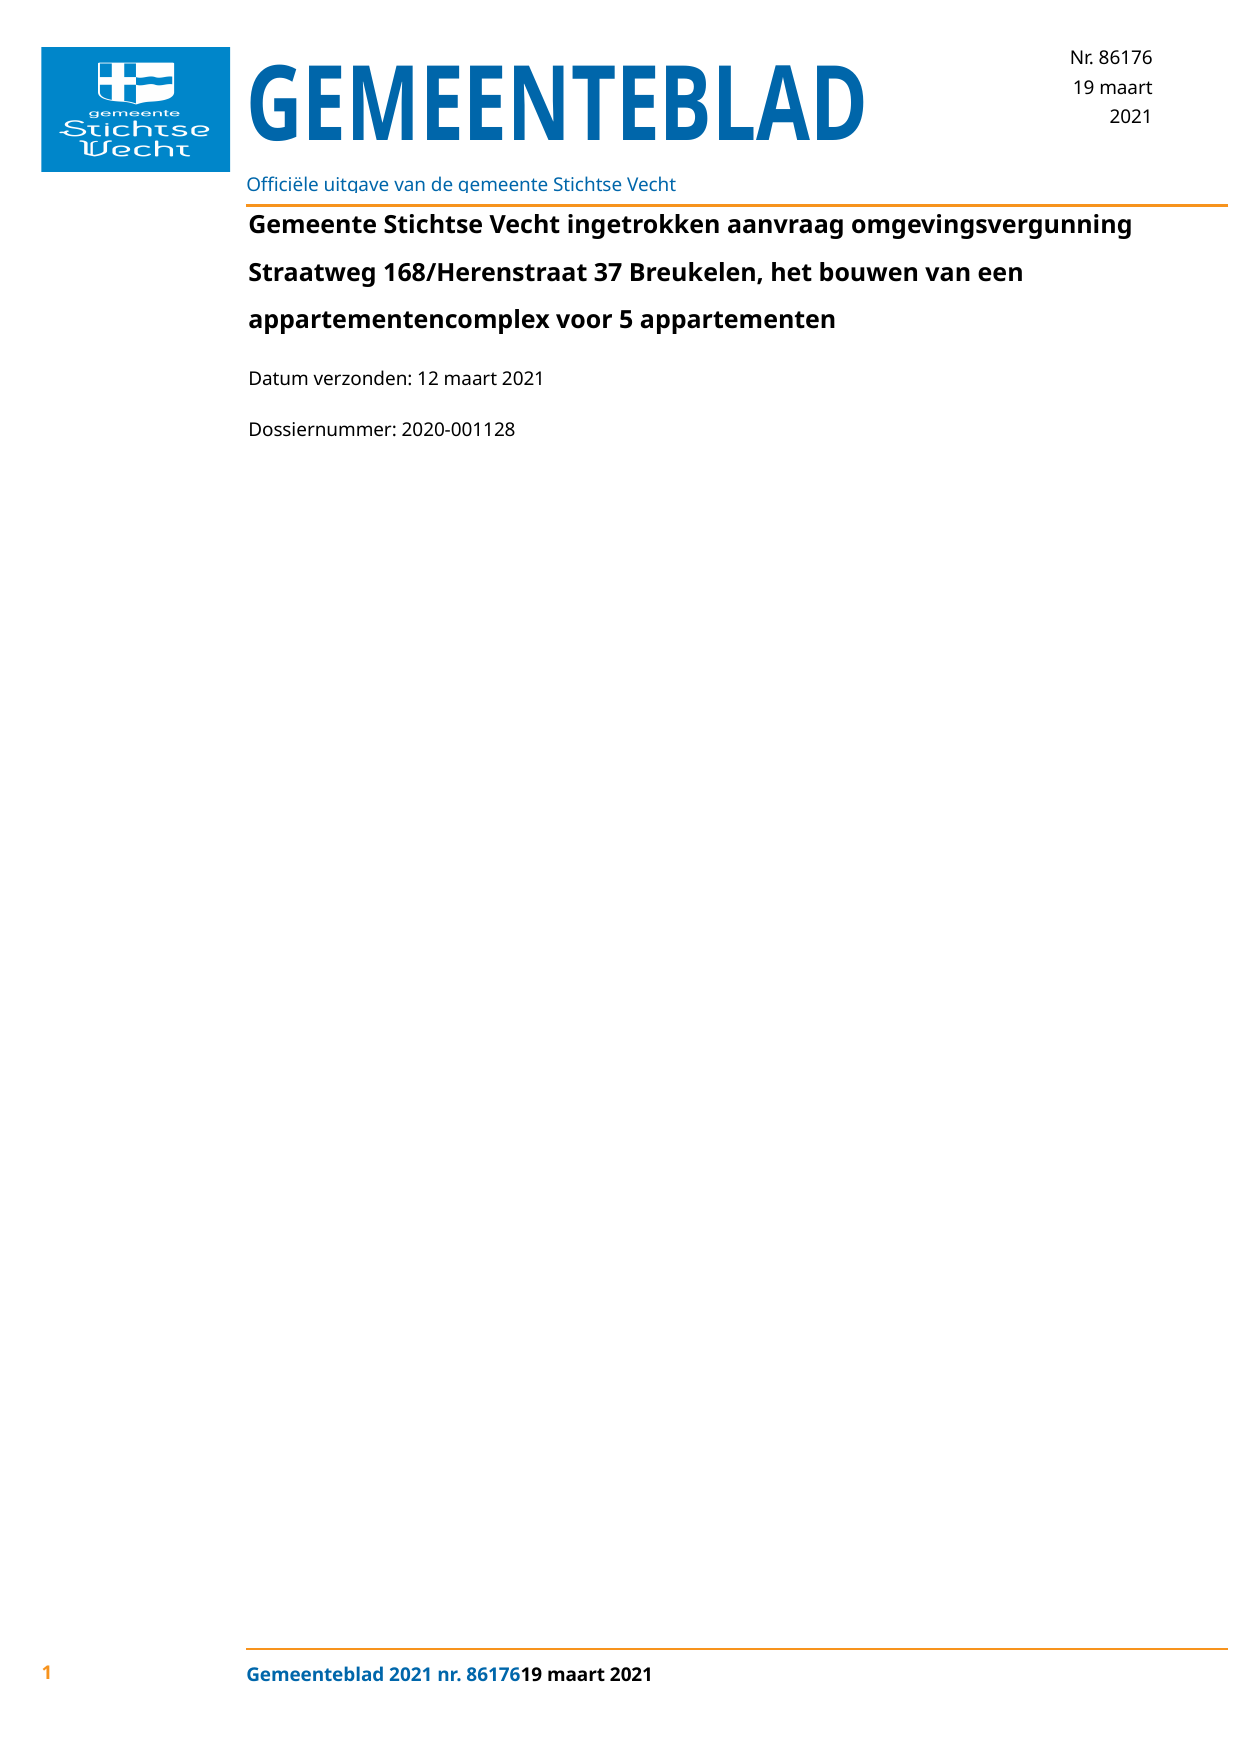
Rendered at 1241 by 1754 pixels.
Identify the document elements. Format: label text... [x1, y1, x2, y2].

picture [137, 63, 174, 103]
text Dossiernummer: 2020-001128 [248, 416, 1152, 442]
text Gemeente Stichtse Vecht ingetrokken aanvraag omgevingsvergunning Straatweg 168/Herenstraat 37 Breukelen, het bouwen van een appartementencomplex voor 5 appartementen [248, 207, 1152, 336]
picture [99, 63, 135, 101]
text Datum verzonden: 12 maart 2021 [248, 366, 1152, 391]
